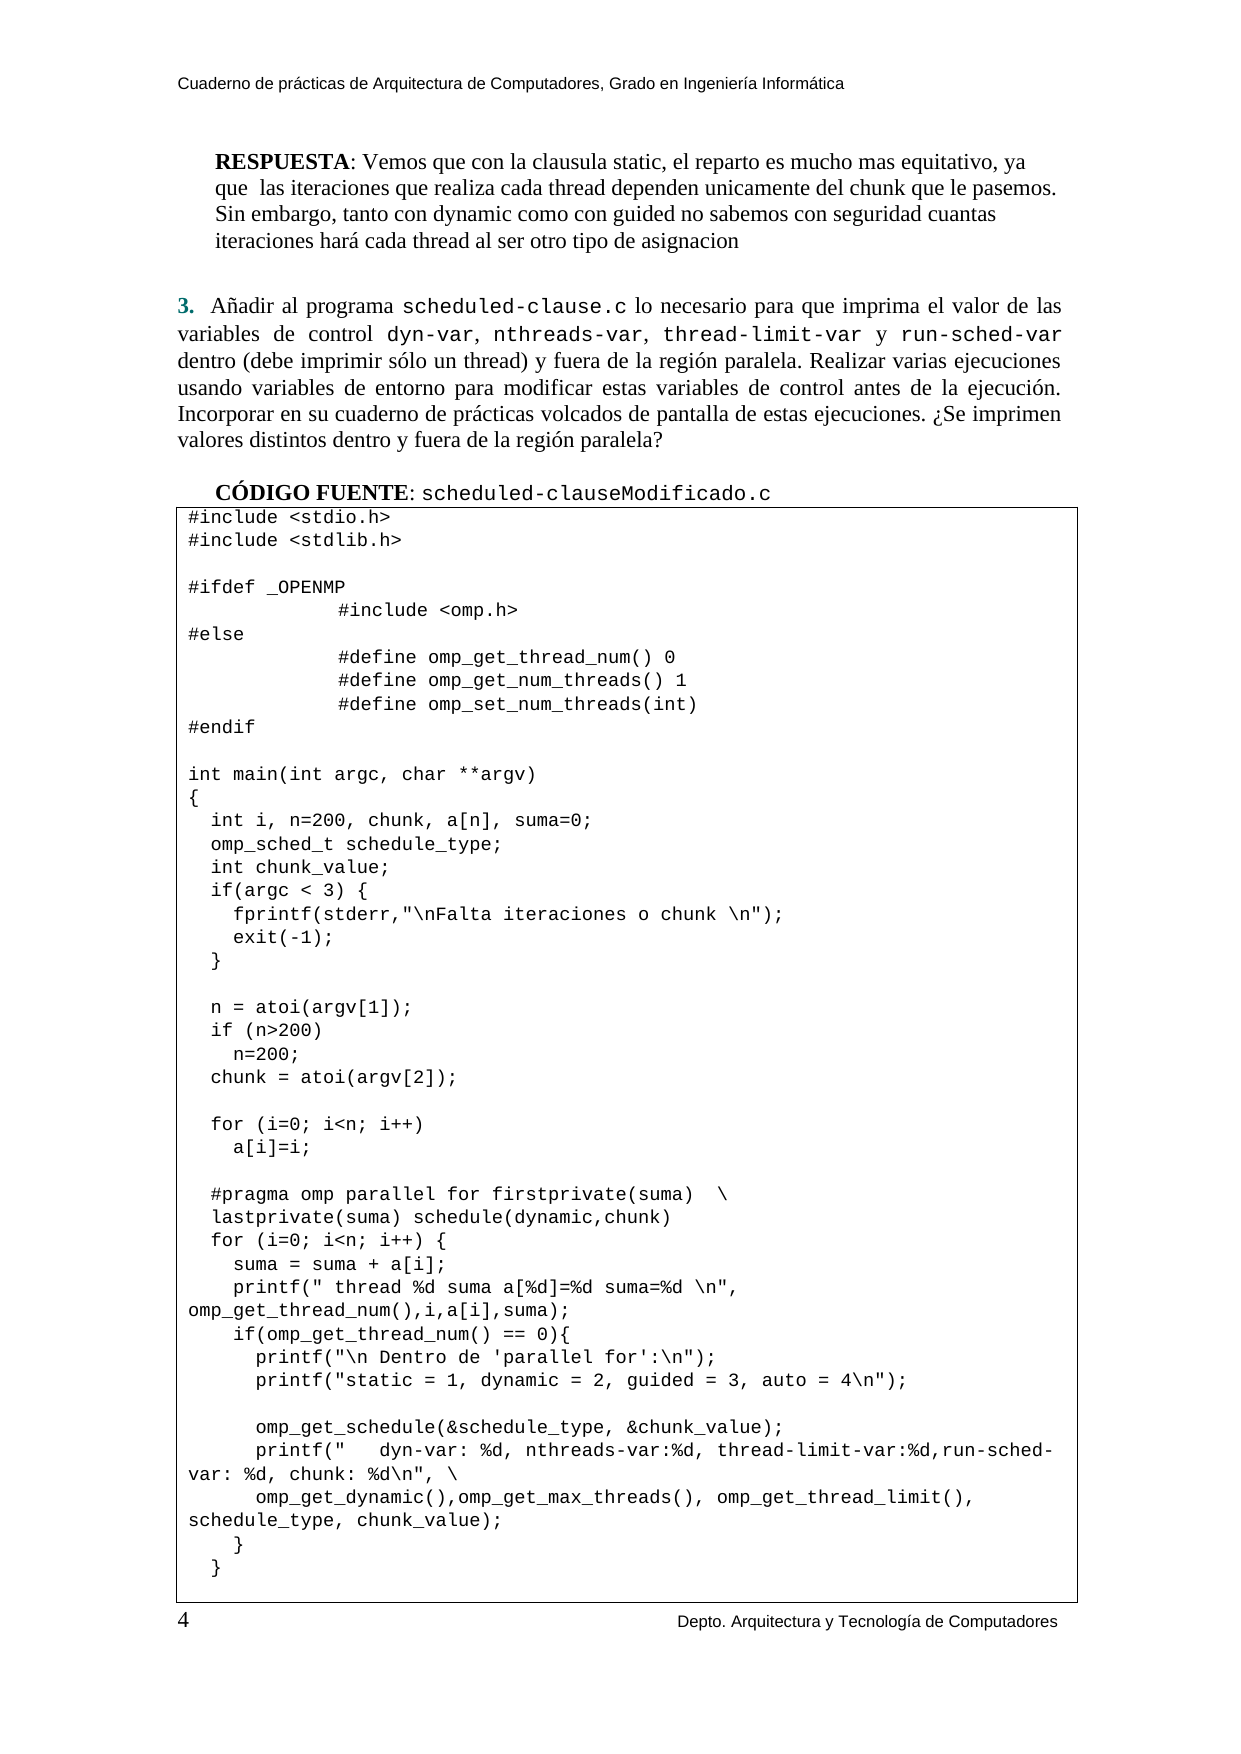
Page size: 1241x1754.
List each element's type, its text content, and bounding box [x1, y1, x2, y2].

text CÓDIGO FUENTE: scheduled-clauseModificado.c [215, 479, 1063, 507]
text RESPUESTA: Vemos que con la clausula static, el reparto es mucho mas equitativo, ya que las iteraciones que realiza cada thread dependen unicamente del chunk que le pasemos. Sin embargo, tanto con dynamic como con guided no sabemos con seguridad cuantas iteraciones hará cada thread al ser otro tipo de asignacion [215, 148, 1063, 253]
list 3. Añadir al programa scheduled-clause.c lo necesario para que imprima el valor de las variables de control dyn-var, nthreads-var, thread-limit-var y run-sched-var dentro (debe imprimir sólo un thread) y fuera de la región paralela. Realizar varias ejecuciones usando variables de entorno para modificar estas variables de control antes de la ejecución. Incorporar en su cuaderno de prácticas volcados de pantalla de estas ejecuciones. ¿Se imprimen valores distintos dentro y fuera de la región paralela? [177, 292, 1063, 453]
table_header #include <stdio.h> #include <stdlib.h> #ifdef _OPENMP #include <omp.h> #else #define omp_get_thread_num() 0 #define omp_get_num_threads() 1 #define omp_set_num_threads(int) #endif int main(int argc, char **argv) { int i, n=200, chunk, a[n], suma=0; omp_sched_t schedule_type; int chunk_value; if(argc < 3) { fprintf(stderr,"\nFalta iteraciones o chunk \n"); exit(-1); } n = atoi(argv[1]); if (n>200) n=200; chunk = atoi(argv[2]); for (i=0; i<n; i++) a[i]=i; #pragma omp parallel for firstprivate(suma) \ lastprivate(suma) schedule(dynamic,chunk) for (i=0; i<n; i++) { suma = suma + a[i]; printf(" thread %d suma a[%d]=%d suma=%d \n", omp_get_thread_num(),i,a[i],suma); if(omp_get_thread_num() == 0){ printf("\n Dentro de 'parallel for':\n"); printf("static = 1, dynamic = 2, guided = 3, auto = 4\n"); omp_get_schedule(&schedule_type, &chunk_value); printf(" dyn-var: %d, nthreads-var:%d, thread-limit-var:%d,run-sched-var: %d, chunk: %d\n", \ omp_get_dynamic(),omp_get_max_threads(), omp_get_thread_limit(), schedule_type, chunk_value); } } [177, 508, 1077, 1602]
